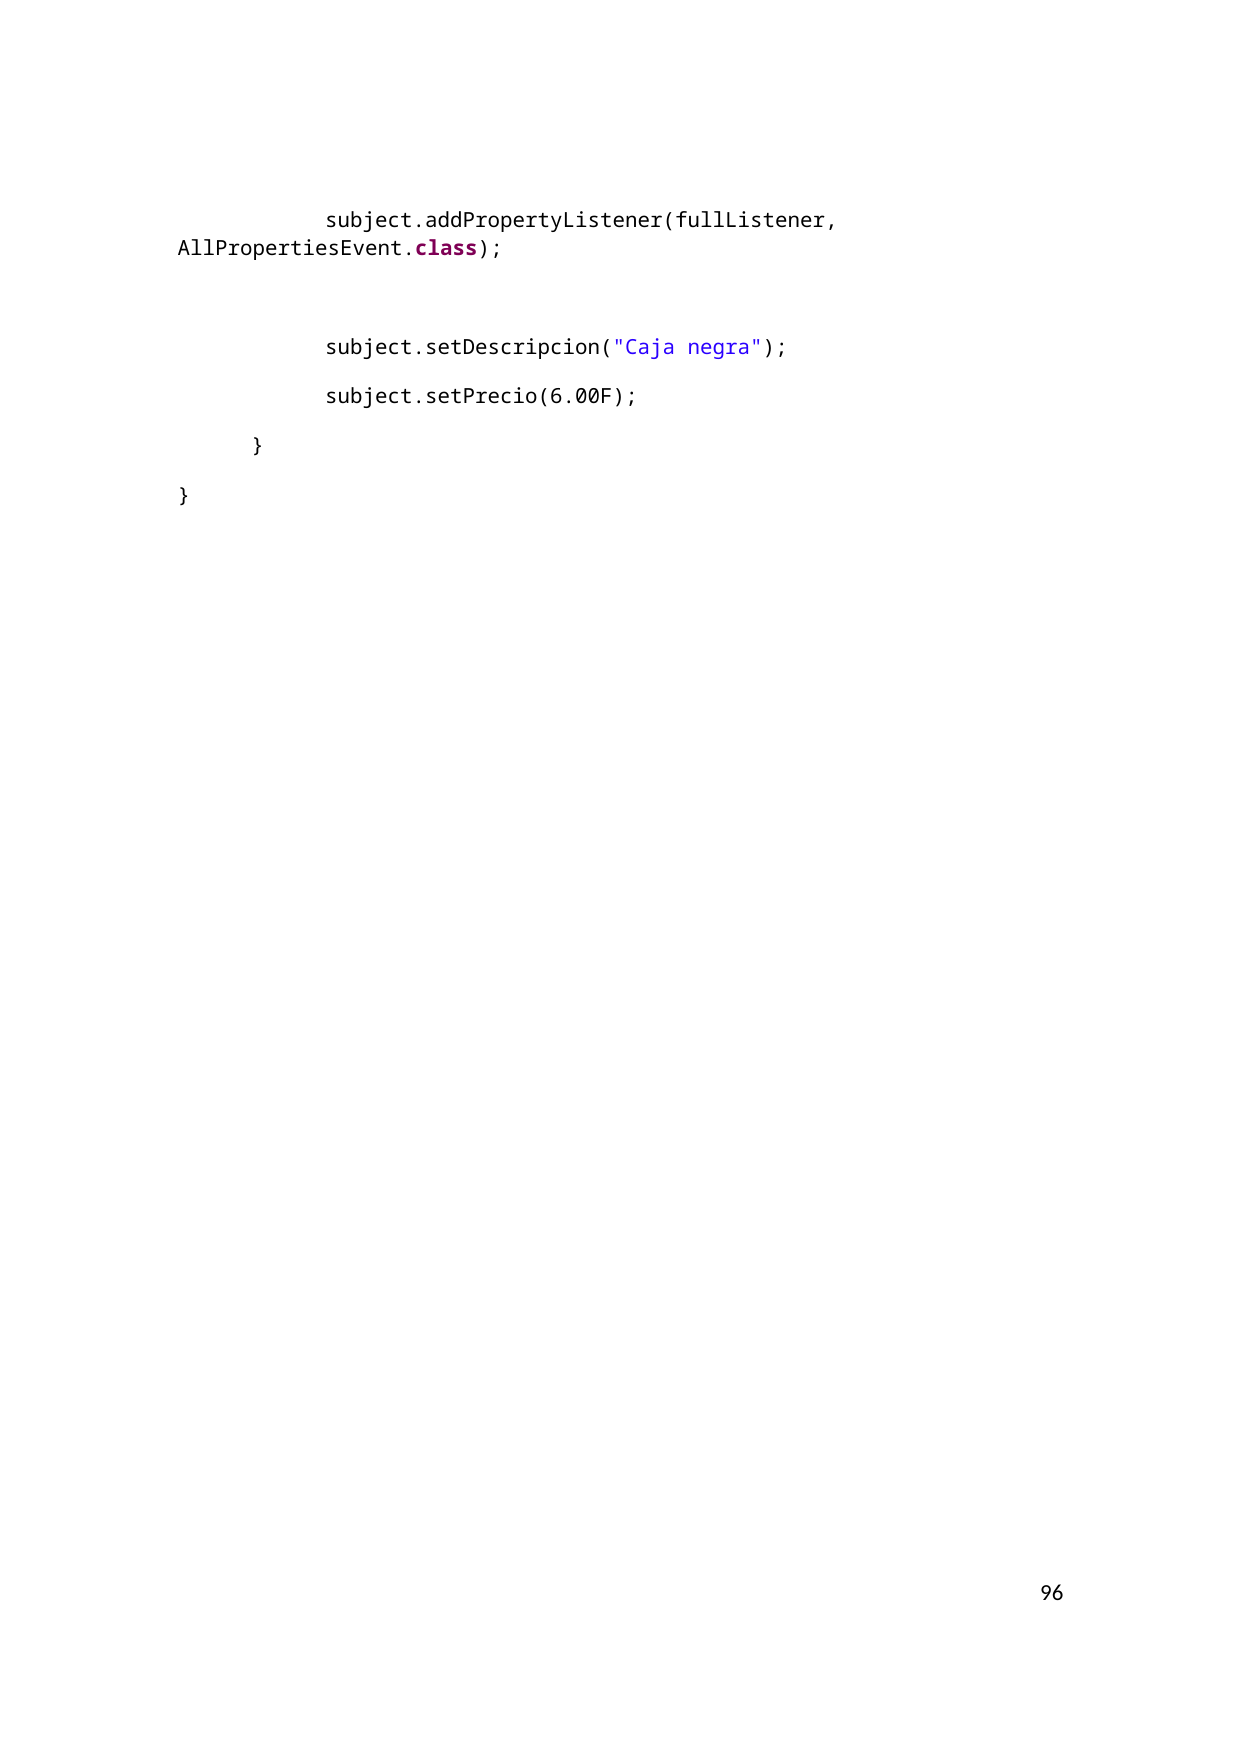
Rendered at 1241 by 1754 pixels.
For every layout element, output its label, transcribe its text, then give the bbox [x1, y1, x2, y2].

text subject.addPropertyListener(fullListener, AllPropertiesEvent.class); [177, 205, 1063, 262]
text } [177, 431, 1063, 459]
text subject.setPrecio(6.00F); [177, 381, 1063, 410]
text } [177, 480, 1063, 508]
text subject.setDescripcion("Caja negra"); [177, 332, 1063, 361]
